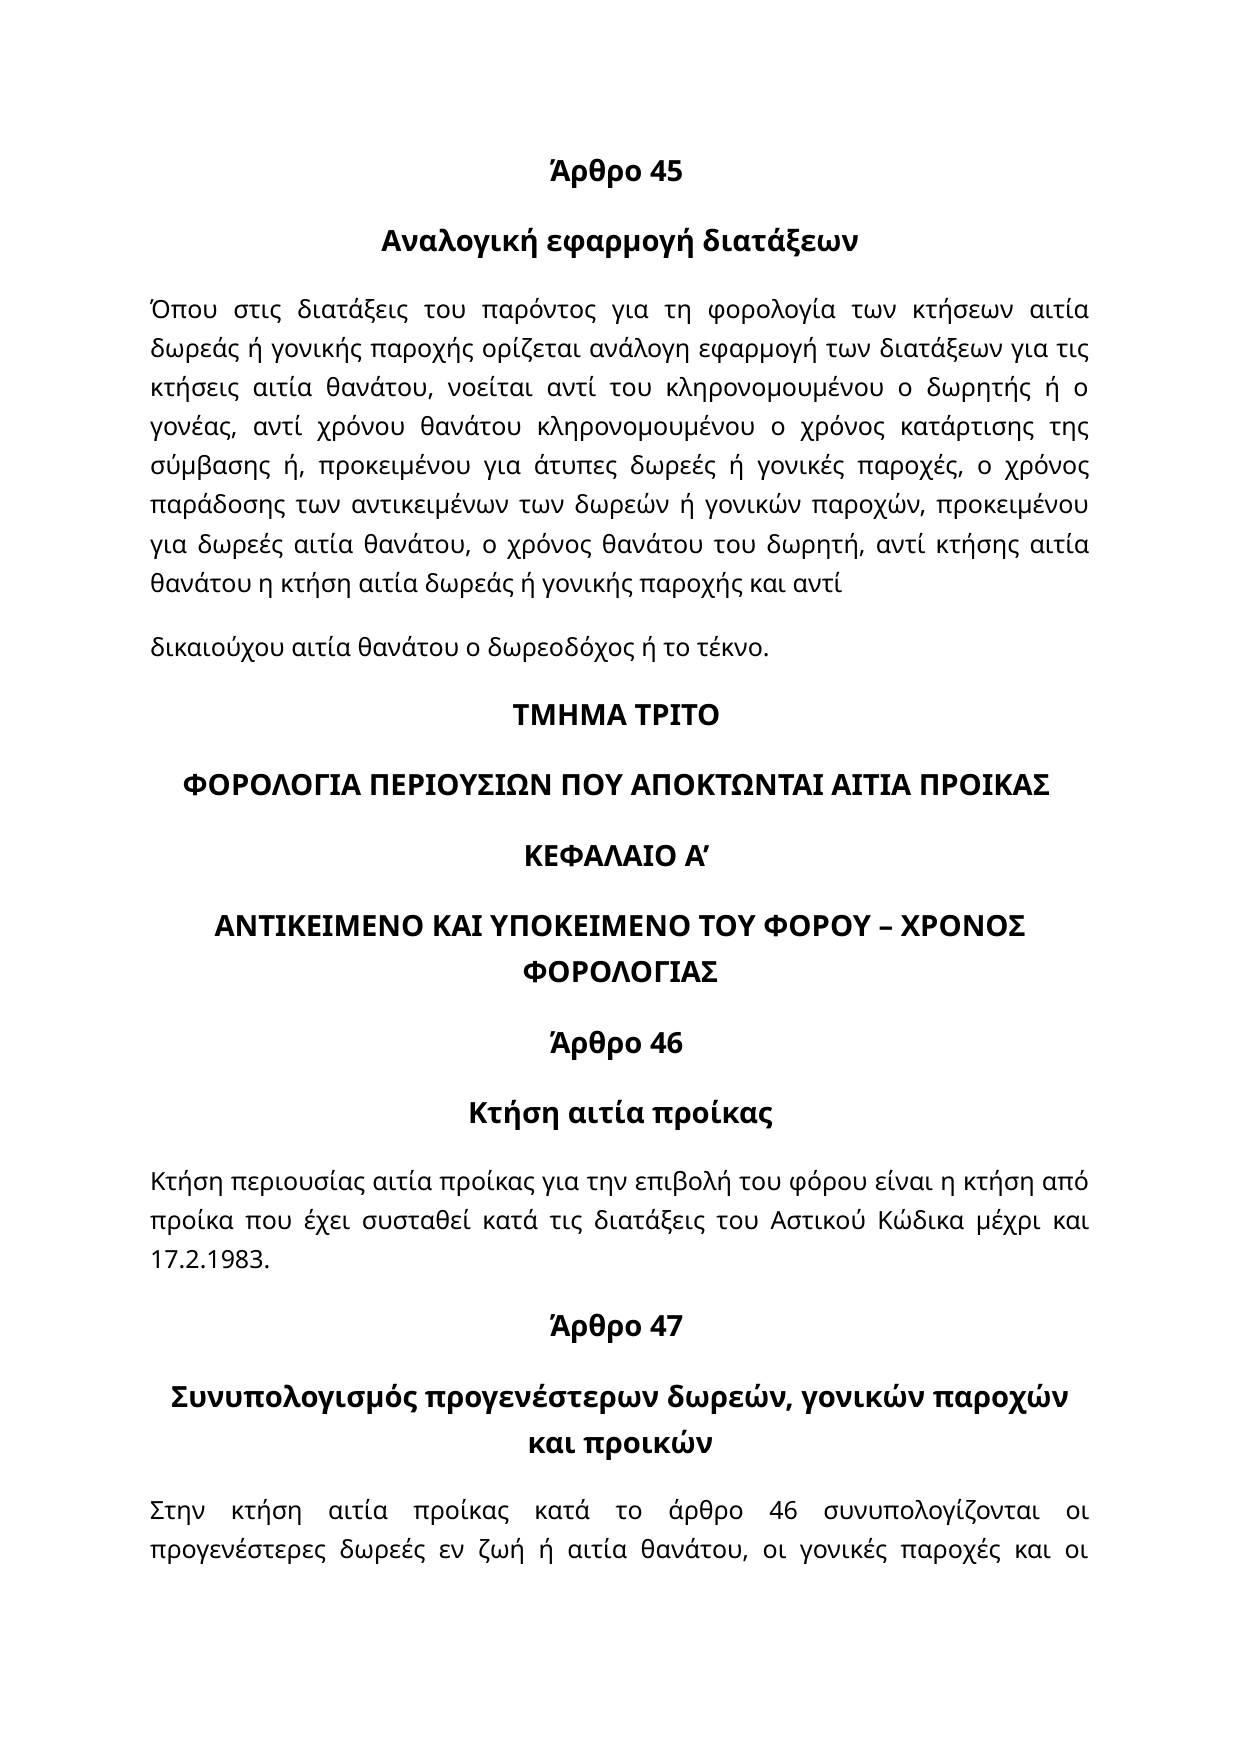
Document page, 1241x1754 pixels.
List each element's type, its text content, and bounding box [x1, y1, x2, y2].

text Κτήση περιουσίας αιτία προίκας για την επιβολή του φόρου είναι η κτήση από προίκα που έχει συσταθεί κατά τις διατάξεις του Αστικού Κώδικα μέχρι και 17.2.1983. [150, 1163, 1090, 1276]
subtitle ΚΕΦΑΛΑΙΟ Α’ [150, 835, 1090, 875]
subtitle Άρθρο 45 [150, 150, 1090, 190]
subtitle ΦΟΡΟΛΟΓΙΑ ΠΕΡΙΟΥΣΙΩΝ ΠΟΥ ΑΠΟΚΤΩΝΤΑΙ ΑΙΤΙΑ ΠΡΟΙΚΑΣ [150, 764, 1090, 804]
text δικαιούχου αιτία θανάτου ο δωρεοδόχος ή το τέκνο. [150, 629, 1090, 664]
text Στην κτήση αιτία προίκας κατά το άρθρο 46 συνυπολογίζονται οι προγενέστερες δωρεές εν ζωή ή αιτία θανάτου, οι γονικές παροχές και οι [150, 1492, 1090, 1566]
subtitle Κτήση αιτία προίκας [150, 1092, 1090, 1132]
text Όπου στις διατάξεις του παρόντος για τη φορολογία των κτήσεων αιτία δωρεάς ή γονικής παροχής ορίζεται ανάλογη εφαρμογή των διατάξεων για τις κτήσεις αιτία θανάτου, νοείται αντί του κληρονομουμένου ο δωρητής ή ο γονέας, αντί χρόνου θανάτου κληρονομουμένου ο χρόνος κατάρτισης της σύμβασης ή, προκειμένου για άτυπες δωρεές ή γονικές παροχές, ο χρόνος παράδοσης των αντικειμένων των δωρεών ή γονικών παροχών, προκειμένου για δωρεές αιτία θανάτου, ο χρόνος θανάτου του δωρητή, αντί κτήσης αιτία θανάτου η κτήση αιτία δωρεάς ή γονικής παροχής και αντί [150, 291, 1090, 599]
subtitle ΑΝΤΙΚΕΙΜΕΝΟ ΚΑΙ ΥΠΟΚΕΙΜΕΝΟ ΤΟΥ ΦΟΡΟΥ – ΧΡΟΝΟΣ ΦΟΡΟΛΟΓΙΑΣ [150, 906, 1090, 991]
subtitle ΤΜΗΜΑ ΤΡΙΤΟ [150, 694, 1090, 733]
subtitle Άρθρο 46 [150, 1022, 1090, 1062]
subtitle Αναλογική εφαρμογή διατάξεων [150, 221, 1090, 260]
subtitle Άρθρο 47 [150, 1306, 1090, 1345]
subtitle Συνυπολογισμός προγενέστερων δωρεών, γονικών παροχών και προικών [150, 1376, 1090, 1462]
